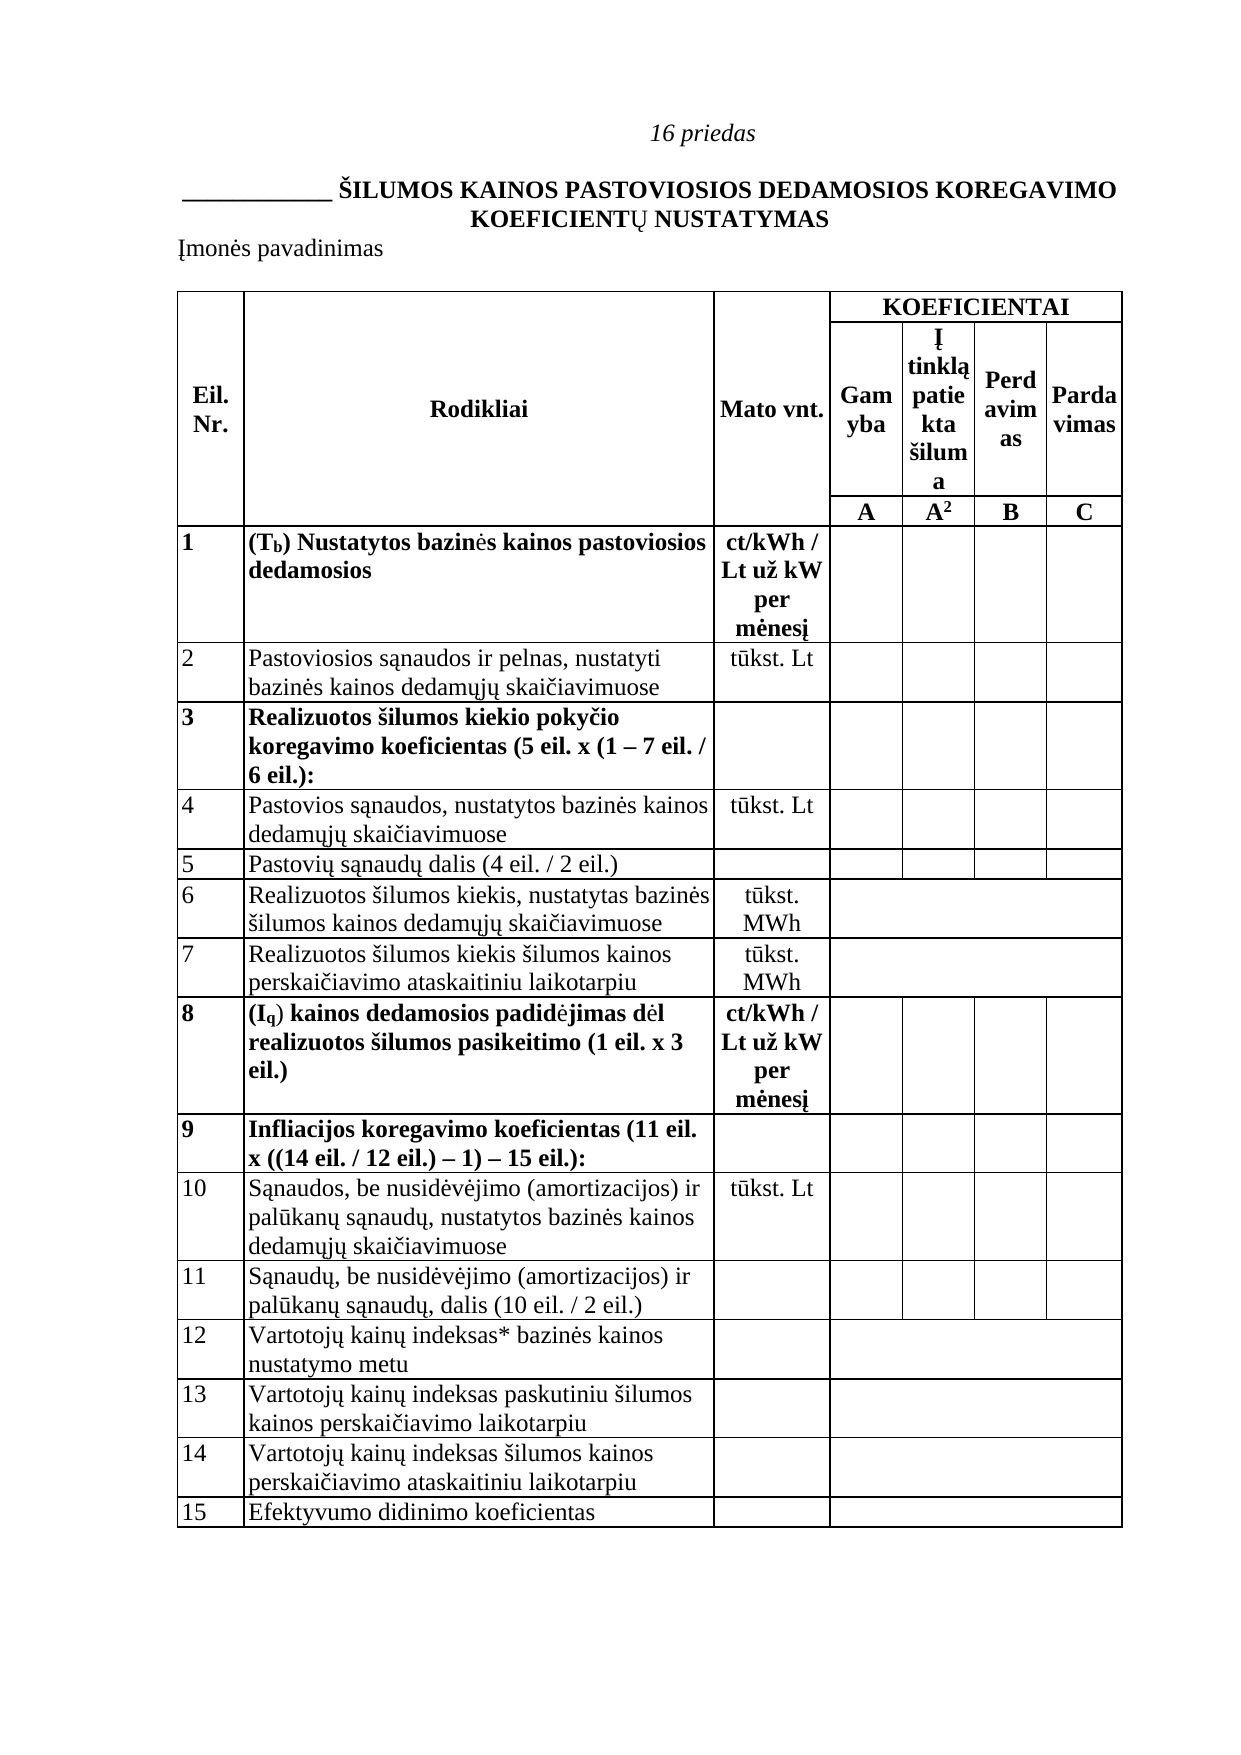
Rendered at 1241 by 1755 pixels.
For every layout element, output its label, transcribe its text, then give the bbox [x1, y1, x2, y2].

table_cell 5 [178, 850, 243, 878]
table_cell [903, 850, 974, 878]
table_cell [1047, 1115, 1121, 1172]
table_cell Pastoviosios sąnaudos ir pelnas, nustatyti bazinės kainos dedamųjų skaičiavimuose [245, 643, 713, 701]
table_cell Pastovių sąnaudų dalis (4 eil. / 2 eil.) [245, 850, 713, 878]
table_cell Vartotojų kainų indeksas* bazinės kainos nustatymo metu [245, 1320, 713, 1378]
table_cell 15 [178, 1498, 243, 1526]
table_cell [903, 643, 974, 701]
table_cell [903, 703, 974, 789]
table_cell [831, 1498, 1121, 1526]
table_cell [715, 1438, 829, 1496]
table_cell [831, 527, 902, 642]
table_cell Realizuotos šilumos kiekio pokyčio koregavimo koeficientas (5 eil. x (1 – 7 eil. / 6 eil.): [245, 703, 713, 789]
table_cell [831, 850, 902, 878]
table_cell [715, 1261, 829, 1319]
table_cell A [831, 497, 902, 525]
table_cell ct/kWh / Lt už kW per mėnesį [715, 998, 829, 1113]
table_cell Realizuotos šilumos kiekis, nustatytas bazinės šilumos kainos dedamųjų skaičiavimuose [245, 880, 713, 937]
text 16 priedas [649, 118, 1122, 147]
table_cell 9 [178, 1115, 243, 1172]
table_cell 13 [178, 1380, 243, 1437]
table_cell [1047, 703, 1121, 789]
table_cell [831, 1115, 902, 1172]
table_cell 10 [178, 1173, 243, 1260]
table_header Rodikliai [245, 292, 713, 525]
table_cell [831, 1380, 1121, 1437]
table_cell [715, 1320, 829, 1378]
table_cell [715, 1115, 829, 1172]
table_cell Perdavimas [975, 323, 1046, 495]
table_cell Vartotojų kainų indeksas šilumos kainos perskaičiavimo ataskaitiniu laikotarpiu [245, 1438, 713, 1496]
table_cell [975, 790, 1046, 848]
table_header Eil. Nr. [178, 292, 243, 525]
table_cell [975, 1261, 1046, 1319]
table_cell 8 [178, 998, 243, 1113]
table_cell B [975, 497, 1046, 525]
table_cell [715, 1380, 829, 1437]
table_cell [975, 850, 1046, 878]
table_cell ct/kWh / Lt už kW per mėnesį [715, 527, 829, 642]
table_header Mato vnt. [715, 292, 829, 525]
table_cell [831, 1261, 902, 1319]
table_cell [831, 1173, 902, 1260]
table_cell Infliacijos koregavimo koeficientas (11 eil. x ((14 eil. / 12 eil.) – 1) – 15 eil.): [245, 1115, 713, 1172]
table_cell [1047, 1261, 1121, 1319]
table_cell tūkst. Lt [715, 643, 829, 701]
table_cell Pardavimas [1047, 323, 1121, 495]
table_cell Sąnaudos, be nusidėvėjimo (amortizacijos) ir palūkanų sąnaudų, nustatytos bazinės kainos dedamųjų skaičiavimuose [245, 1173, 713, 1260]
table_cell 1 [178, 527, 243, 642]
table_cell [831, 880, 1121, 937]
table_cell 14 [178, 1438, 243, 1496]
table_cell [975, 1173, 1046, 1260]
table_cell Į tinklą patiekta šiluma [903, 323, 974, 495]
table_header KOEFICIENTAI [831, 292, 1121, 321]
table_cell Vartotojų kainų indeksas paskutiniu šilumos kainos perskaičiavimo laikotarpiu [245, 1380, 713, 1437]
table_cell 3 [178, 703, 243, 789]
table_cell [903, 1173, 974, 1260]
table_cell [975, 1115, 1046, 1172]
table_cell tūkst. MWh [715, 939, 829, 996]
table_cell [975, 703, 1046, 789]
text Įmonės pavadinimas [177, 233, 1122, 262]
table_cell Efektyvumo didinimo koeficientas [245, 1498, 713, 1526]
table_cell (Tb) Nustatytos bazinės kainos pastoviosios dedamosios [245, 527, 713, 642]
table_cell Gamyba [831, 323, 902, 495]
table_cell 11 [178, 1261, 243, 1319]
text ____________ ŠILUMOS KAINOS PASTOVIOSIOS DEDAMOSIOS KOREGAVIMO KOEFICIENTŲ NUSTATYMAS [177, 176, 1122, 233]
table_cell Sąnaudų, be nusidėvėjimo (amortizacijos) ir palūkanų sąnaudų, dalis (10 eil. / 2 eil.) [245, 1261, 713, 1319]
table_cell 4 [178, 790, 243, 848]
table_cell Realizuotos šilumos kiekis šilumos kainos perskaičiavimo ataskaitiniu laikotarpiu [245, 939, 713, 996]
table_cell [1047, 850, 1121, 878]
table_cell [903, 1115, 974, 1172]
table_cell 6 [178, 880, 243, 937]
table_cell [1047, 643, 1121, 701]
table_cell [903, 527, 974, 642]
table_cell 12 [178, 1320, 243, 1378]
table_cell Pastovios sąnaudos, nustatytos bazinės kainos dedamųjų skaičiavimuose [245, 790, 713, 848]
table_cell [715, 1498, 829, 1526]
table_cell tūkst. Lt [715, 1173, 829, 1260]
table_cell [831, 1438, 1121, 1496]
table_cell [903, 1261, 974, 1319]
table_cell [831, 790, 902, 848]
table_cell 7 [178, 939, 243, 996]
table_cell [831, 939, 1121, 996]
table_cell [975, 527, 1046, 642]
table_cell (Iq) kainos dedamosios padidėjimas dėl realizuotos šilumos pasikeitimo (1 eil. x 3 eil.) [245, 998, 713, 1113]
table_cell C [1047, 497, 1121, 525]
table_cell [715, 850, 829, 878]
table_cell 2 [178, 643, 243, 701]
table_cell [975, 643, 1046, 701]
table_cell [831, 643, 902, 701]
table_cell [975, 998, 1046, 1113]
table_cell [1047, 790, 1121, 848]
table_cell [831, 1320, 1121, 1378]
table_cell tūkst. MWh [715, 880, 829, 937]
table_cell [715, 703, 829, 789]
table_cell [1047, 527, 1121, 642]
table_cell [1047, 1173, 1121, 1260]
table_cell [831, 998, 902, 1113]
table_cell [903, 998, 974, 1113]
table_cell A2 [903, 497, 974, 525]
table_cell [903, 790, 974, 848]
table_cell [1047, 998, 1121, 1113]
table_cell [831, 703, 902, 789]
table_cell tūkst. Lt [715, 790, 829, 848]
